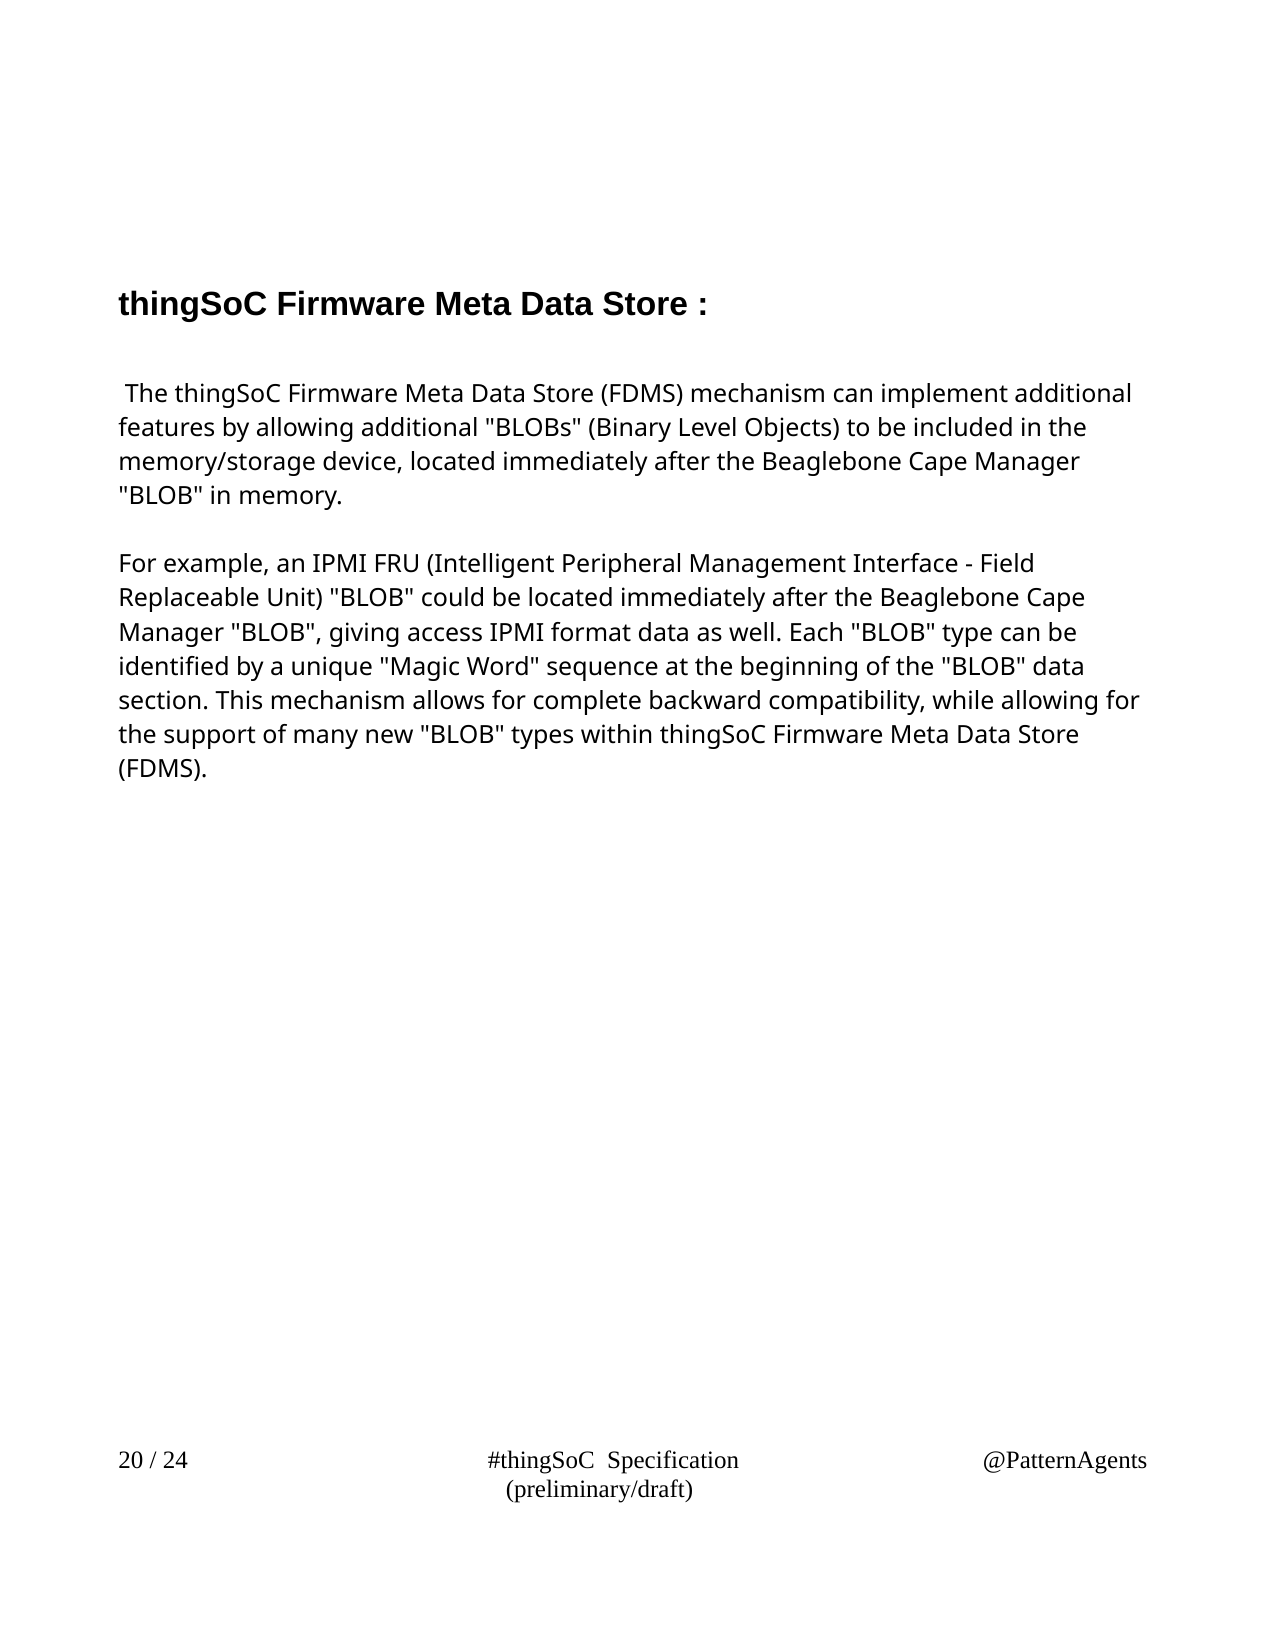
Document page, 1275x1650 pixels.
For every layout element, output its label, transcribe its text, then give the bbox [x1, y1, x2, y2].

subtitle thingSoC Firmware Meta Data Store : [118, 283, 1157, 322]
text The thingSoC Firmware Meta Data Store (FDMS) mechanism can implement additional features by allowing additional "BLOBs" (Binary Level Objects) to be included in the memory/storage device, located immediately after the Beaglebone Cape Manager "BLOB" in memory. For example, an IPMI FRU (Intelligent Peripheral Management Interface - Field Replaceable Unit) "BLOB" could be located immediately after the Beaglebone Cape Manager "BLOB", giving access IPMI format data as well. Each "BLOB" type can be identified by a unique "Magic Word" sequence at the beginning of the "BLOB" data section. This mechanism allows for complete backward compatibility, while allowing for the support of many new "BLOB" types within thingSoC Firmware Meta Data Store (FDMS). [118, 376, 1157, 784]
